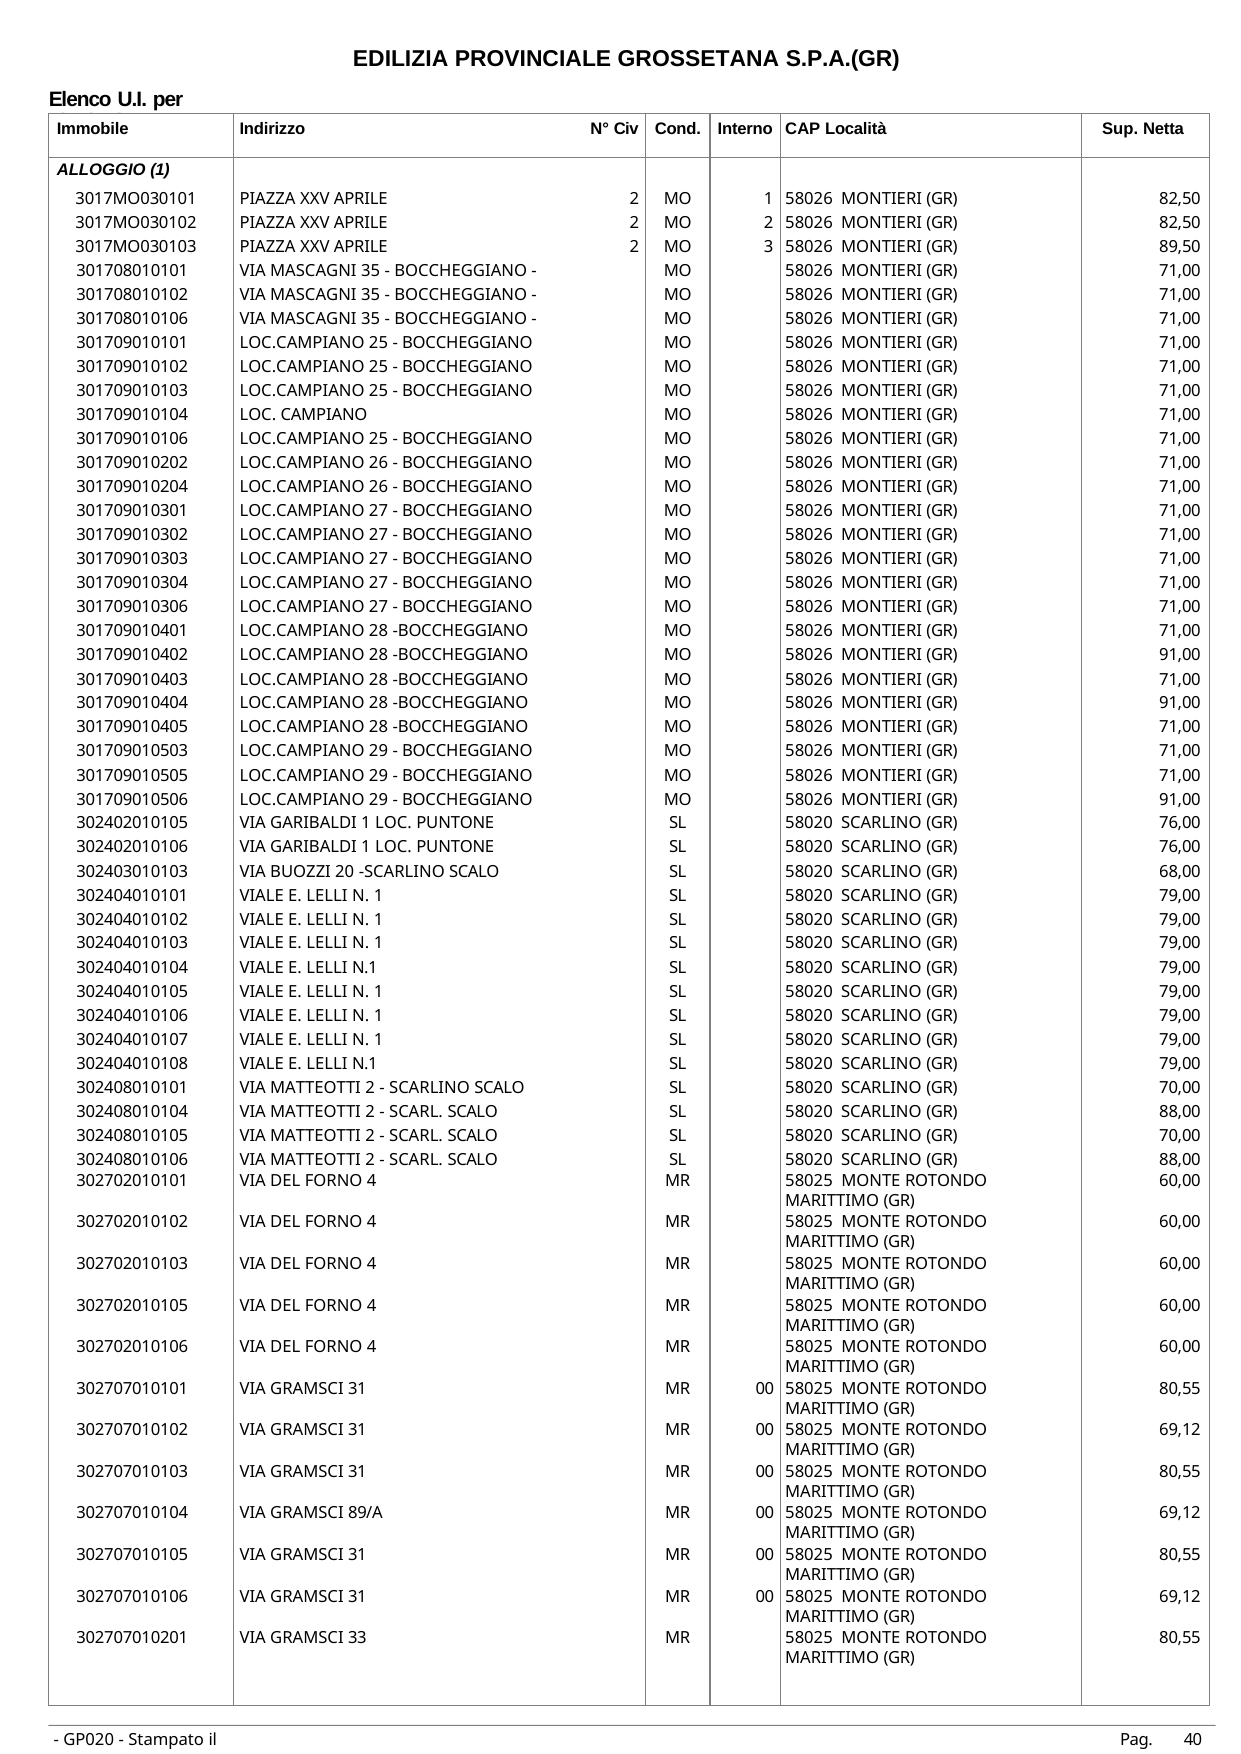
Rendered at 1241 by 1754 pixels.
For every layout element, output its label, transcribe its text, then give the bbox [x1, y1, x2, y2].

table_cell 79,00 [1082, 882, 1209, 906]
table_cell 302707010105 [49, 1546, 233, 1566]
table_cell SL [646, 1050, 709, 1074]
table_cell [568, 834, 645, 858]
table_cell [234, 1192, 568, 1213]
table_cell [568, 1317, 645, 1338]
table_cell 302404010105 [49, 978, 233, 1002]
table_cell MO [646, 786, 709, 810]
table_cell 302408010106 [49, 1146, 233, 1170]
table_cell [568, 1254, 645, 1275]
table_cell 58025 MONTE ROTONDO [781, 1338, 1081, 1358]
table_cell VIALE E. LELLI N. 1 [234, 1002, 568, 1026]
table_cell 58026 MONTIERI (GR) [781, 522, 1081, 546]
table_cell [568, 498, 645, 522]
table_cell 302707010106 [49, 1587, 233, 1608]
table_cell LOC.CAMPIANO 25 - BOCCHEGGIANO [234, 354, 568, 378]
table_cell [568, 1234, 645, 1254]
table_cell [646, 1359, 709, 1379]
table_cell 58025 MONTE ROTONDO [781, 1296, 1081, 1317]
table_cell VIA MATTEOTTI 2 - SCARL. SCALO [234, 1098, 568, 1122]
table_cell [711, 618, 780, 642]
table_cell MARITTIMO (GR) [781, 1275, 1081, 1296]
table_cell 88,00 [1082, 1098, 1209, 1122]
table_cell [568, 1421, 645, 1442]
table_cell [568, 786, 645, 810]
table_cell 301709010401 [49, 618, 233, 642]
table_cell [568, 666, 645, 690]
table_cell [568, 954, 645, 978]
table_cell [234, 158, 568, 184]
table_cell 76,00 [1082, 834, 1209, 858]
table_cell MO [646, 594, 709, 618]
table_cell 71,00 [1082, 282, 1209, 306]
table_cell [49, 1359, 233, 1379]
table_cell SL [646, 930, 709, 954]
table_cell [711, 738, 780, 762]
table_cell [646, 1275, 709, 1296]
table_cell 80,55 [1082, 1629, 1209, 1649]
table_cell 302707010104 [49, 1504, 233, 1525]
table_cell [711, 1074, 780, 1098]
table_cell [49, 1525, 233, 1546]
table_cell MARITTIMO (GR) [781, 1192, 1081, 1213]
table_cell [568, 1546, 645, 1566]
table_cell [646, 1192, 709, 1213]
table_cell MO [646, 714, 709, 738]
table_cell [49, 1275, 233, 1296]
table_cell 58025 MONTE ROTONDO [781, 1463, 1081, 1483]
table_cell VIA GRAMSCI 31 [234, 1463, 568, 1483]
table_cell [568, 738, 645, 762]
table_cell VIA MATTEOTTI 2 - SCARL. SCALO [234, 1146, 568, 1170]
table_cell [711, 258, 780, 282]
table_cell 302702010103 [49, 1254, 233, 1275]
table_cell [711, 546, 780, 570]
table_cell [49, 1566, 233, 1587]
table_cell 91,00 [1082, 786, 1209, 810]
table_cell 58025 MONTE ROTONDO [781, 1587, 1081, 1608]
table_cell [568, 930, 645, 954]
table_cell 302408010104 [49, 1098, 233, 1122]
table_cell 60,00 [1082, 1338, 1209, 1358]
table_cell [234, 1442, 568, 1462]
table_cell [568, 402, 645, 426]
table_cell MO [646, 234, 709, 258]
table_cell 301709010103 [49, 378, 233, 402]
table_cell 3017MO030101 [49, 184, 233, 210]
table_cell [711, 1050, 780, 1074]
table_cell MR [646, 1629, 709, 1649]
table_cell [568, 282, 645, 306]
table_cell 58026 MONTIERI (GR) [781, 786, 1081, 810]
table_cell [646, 1525, 709, 1546]
table_cell 302404010104 [49, 954, 233, 978]
table_cell MR [646, 1379, 709, 1400]
table_cell SL [646, 858, 709, 882]
table_cell [568, 1587, 645, 1608]
table_cell LOC.CAMPIANO 29 - BOCCHEGGIANO [234, 738, 568, 762]
table_cell 2 [568, 234, 645, 258]
table_cell 302404010108 [49, 1050, 233, 1074]
table_cell 302408010101 [49, 1074, 233, 1098]
table_cell 89,50 [1082, 234, 1209, 258]
table_cell [711, 906, 780, 930]
table_cell [568, 570, 645, 594]
table_cell SL [646, 1074, 709, 1098]
table_cell 71,00 [1082, 570, 1209, 594]
table_cell [234, 1234, 568, 1254]
table_cell LOC.CAMPIANO 29 - BOCCHEGGIANO [234, 762, 568, 786]
table_cell MO [646, 690, 709, 714]
table_cell VIA GARIBALDI 1 LOC. PUNTONE [234, 834, 568, 858]
table_cell [711, 666, 780, 690]
table_cell 71,00 [1082, 546, 1209, 570]
table_cell VIA DEL FORNO 4 [234, 1254, 568, 1275]
table_cell 58020 SCARLINO (GR) [781, 1098, 1081, 1122]
table_cell 58026 MONTIERI (GR) [781, 354, 1081, 378]
table_cell 60,00 [1082, 1213, 1209, 1234]
table_cell [711, 1338, 780, 1358]
table_header CAP Località [781, 114, 1081, 157]
table_cell 91,00 [1082, 690, 1209, 714]
table_cell LOC.CAMPIANO 27 - BOCCHEGGIANO [234, 546, 568, 570]
table_cell 2 [711, 210, 780, 234]
table_cell [568, 1483, 645, 1504]
table_cell [568, 1026, 645, 1050]
table_cell VIA GRAMSCI 31 [234, 1587, 568, 1608]
table_cell 301709010404 [49, 690, 233, 714]
table_cell 301709010303 [49, 546, 233, 570]
table_cell 00 [711, 1379, 780, 1400]
table_cell VIALE E. LELLI N.1 [234, 954, 568, 978]
table_cell [568, 594, 645, 618]
table_cell LOC.CAMPIANO 28 -BOCCHEGGIANO [234, 690, 568, 714]
table_cell [646, 1400, 709, 1421]
table_cell 58026 MONTIERI (GR) [781, 210, 1081, 234]
table_cell 71,00 [1082, 666, 1209, 690]
table_cell [711, 1170, 780, 1192]
table_cell [711, 378, 780, 402]
table_cell 302408010105 [49, 1122, 233, 1146]
table_cell 00 [711, 1587, 780, 1608]
table_cell LOC.CAMPIANO 25 - BOCCHEGGIANO [234, 330, 568, 354]
table_cell 58026 MONTIERI (GR) [781, 570, 1081, 594]
table_cell [568, 1338, 645, 1358]
table_cell MO [646, 354, 709, 378]
table_cell [568, 1170, 645, 1192]
table_cell [568, 1296, 645, 1317]
table_cell [568, 1122, 645, 1146]
table_cell VIALE E. LELLI N. 1 [234, 906, 568, 930]
table_cell [234, 1483, 568, 1504]
table_cell [568, 1566, 645, 1587]
table_cell ALLOGGIO (1) [49, 158, 233, 184]
table_cell PIAZZA XXV APRILE [234, 234, 568, 258]
table_cell [646, 1442, 709, 1462]
table_cell [711, 1002, 780, 1026]
table_cell 80,55 [1082, 1379, 1209, 1400]
table_cell [1082, 1566, 1209, 1587]
table_cell 71,00 [1082, 762, 1209, 786]
table_cell [234, 1608, 568, 1629]
table_cell [711, 1192, 780, 1213]
table_cell 58026 MONTIERI (GR) [781, 378, 1081, 402]
table_cell LOC.CAMPIANO 28 -BOCCHEGGIANO [234, 714, 568, 738]
table_cell SL [646, 882, 709, 906]
table_cell [234, 1359, 568, 1379]
table_cell [49, 1400, 233, 1421]
table_cell SL [646, 1122, 709, 1146]
table_cell 71,00 [1082, 306, 1209, 330]
table_cell 58026 MONTIERI (GR) [781, 738, 1081, 762]
table_cell 82,50 [1082, 184, 1209, 210]
table_cell VIALE E. LELLI N. 1 [234, 978, 568, 1002]
table_cell [711, 978, 780, 1002]
table_cell 58025 MONTE ROTONDO [781, 1629, 1081, 1649]
table_cell [1082, 158, 1209, 184]
table_cell MO [646, 738, 709, 762]
table_cell VIA GRAMSCI 31 [234, 1546, 568, 1566]
table_cell [646, 1234, 709, 1254]
table_cell MO [646, 666, 709, 690]
table_cell [568, 1146, 645, 1170]
table_cell [711, 522, 780, 546]
table_cell 76,00 [1082, 810, 1209, 834]
table_cell MO [646, 402, 709, 426]
table_cell [711, 786, 780, 810]
table_cell 301708010101 [49, 258, 233, 282]
table_cell MARITTIMO (GR) [781, 1442, 1081, 1462]
table_header Cond. [646, 114, 709, 157]
table_cell [49, 1317, 233, 1338]
table_cell [49, 1234, 233, 1254]
table_cell [711, 1098, 780, 1122]
table_cell [49, 1442, 233, 1462]
table_cell 58026 MONTIERI (GR) [781, 402, 1081, 426]
table_cell VIA DEL FORNO 4 [234, 1338, 568, 1358]
table_cell VIALE E. LELLI N. 1 [234, 1026, 568, 1050]
table_cell [711, 1234, 780, 1254]
table_cell [711, 1296, 780, 1317]
table_cell MO [646, 330, 709, 354]
table_cell 2 [568, 184, 645, 210]
table_cell [1082, 1192, 1209, 1213]
table_cell [568, 1359, 645, 1379]
table_cell MARITTIMO (GR) [781, 1608, 1081, 1629]
table_cell 79,00 [1082, 1026, 1209, 1050]
table_cell [711, 450, 780, 474]
table_cell MR [646, 1254, 709, 1275]
table_cell [568, 1608, 645, 1629]
table_cell 58025 MONTE ROTONDO [781, 1170, 1081, 1192]
table_cell 1 [711, 184, 780, 210]
table_cell 301709010106 [49, 426, 233, 450]
table_cell 301709010202 [49, 450, 233, 474]
table_cell [711, 714, 780, 738]
table_cell [1082, 1275, 1209, 1296]
table_cell 301709010204 [49, 474, 233, 498]
table_cell 58026 MONTIERI (GR) [781, 714, 1081, 738]
table_cell 301708010102 [49, 282, 233, 306]
table_cell [711, 1254, 780, 1275]
table_cell 58026 MONTIERI (GR) [781, 426, 1081, 450]
table_cell [568, 642, 645, 666]
table_cell [568, 306, 645, 330]
table_cell 58026 MONTIERI (GR) [781, 450, 1081, 474]
table_cell SL [646, 1002, 709, 1026]
table_cell 71,00 [1082, 714, 1209, 738]
table_cell 58020 SCARLINO (GR) [781, 906, 1081, 930]
table_cell 79,00 [1082, 1050, 1209, 1074]
table_cell [711, 1566, 780, 1587]
table_cell 58025 MONTE ROTONDO [781, 1546, 1081, 1566]
table_cell 71,00 [1082, 330, 1209, 354]
table_cell [568, 1442, 645, 1462]
table_cell MO [646, 210, 709, 234]
table_cell VIA BUOZZI 20 -SCARLINO SCALO [234, 858, 568, 882]
table_cell 302404010107 [49, 1026, 233, 1050]
table_cell [568, 1379, 645, 1400]
table_cell 58026 MONTIERI (GR) [781, 618, 1081, 642]
table_cell 301709010405 [49, 714, 233, 738]
table_cell [711, 282, 780, 306]
table_cell MO [646, 450, 709, 474]
table_cell [711, 1483, 780, 1504]
table_cell [568, 1074, 645, 1098]
table_cell 79,00 [1082, 978, 1209, 1002]
table_cell MO [646, 498, 709, 522]
table_cell [568, 1192, 645, 1213]
table_cell 58026 MONTIERI (GR) [781, 474, 1081, 498]
table_cell [568, 1400, 645, 1421]
table_cell 302702010102 [49, 1213, 233, 1234]
table_cell VIA DEL FORNO 4 [234, 1170, 568, 1192]
table_cell 69,12 [1082, 1587, 1209, 1608]
table_cell [568, 1650, 645, 1704]
table_cell LOC.CAMPIANO 27 - BOCCHEGGIANO [234, 570, 568, 594]
table_cell MO [646, 546, 709, 570]
table_cell 301709010506 [49, 786, 233, 810]
table_cell [711, 642, 780, 666]
table_cell [711, 354, 780, 378]
table_cell MARITTIMO (GR) [781, 1483, 1081, 1504]
table_cell [711, 882, 780, 906]
table_cell 301709010101 [49, 330, 233, 354]
table_cell 302404010103 [49, 930, 233, 954]
table_cell 58025 MONTE ROTONDO [781, 1504, 1081, 1525]
table_cell SL [646, 906, 709, 930]
table_cell 302707010102 [49, 1421, 233, 1442]
table_cell [568, 1213, 645, 1234]
table_cell LOC.CAMPIANO 25 - BOCCHEGGIANO [234, 378, 568, 402]
table_cell [568, 762, 645, 786]
table_cell 71,00 [1082, 498, 1209, 522]
table_cell LOC.CAMPIANO 26 - BOCCHEGGIANO [234, 474, 568, 498]
table_cell 71,00 [1082, 618, 1209, 642]
table_cell 301709010402 [49, 642, 233, 666]
table_header Interno [711, 114, 780, 157]
table_cell [711, 498, 780, 522]
table_cell [568, 1275, 645, 1296]
table_cell [711, 570, 780, 594]
table_cell [711, 1608, 780, 1629]
table_cell [568, 426, 645, 450]
table_cell 71,00 [1082, 738, 1209, 762]
table_cell MO [646, 618, 709, 642]
table_cell VIA DEL FORNO 4 [234, 1296, 568, 1317]
table_cell [711, 1275, 780, 1296]
table_cell 79,00 [1082, 1002, 1209, 1026]
table_cell [568, 978, 645, 1002]
table_cell 60,00 [1082, 1296, 1209, 1317]
table_cell SL [646, 954, 709, 978]
table_cell 71,00 [1082, 450, 1209, 474]
table_cell 71,00 [1082, 474, 1209, 498]
table_cell [568, 1002, 645, 1026]
table_cell MARITTIMO (GR) [781, 1566, 1081, 1587]
table_cell [234, 1650, 568, 1704]
table_cell [568, 1504, 645, 1525]
table_cell 302702010101 [49, 1170, 233, 1192]
table_cell [711, 1026, 780, 1050]
table_cell 69,12 [1082, 1421, 1209, 1442]
table_cell 60,00 [1082, 1170, 1209, 1192]
table_cell 58026 MONTIERI (GR) [781, 546, 1081, 570]
table_cell [568, 1098, 645, 1122]
table_cell 70,00 [1082, 1074, 1209, 1098]
table_cell 82,50 [1082, 210, 1209, 234]
table_cell [711, 402, 780, 426]
table_cell 58026 MONTIERI (GR) [781, 282, 1081, 306]
table_cell [568, 522, 645, 546]
table_cell SL [646, 810, 709, 834]
table_cell MARITTIMO (GR) [781, 1234, 1081, 1254]
table_cell 71,00 [1082, 426, 1209, 450]
table_cell MO [646, 306, 709, 330]
table_cell [568, 906, 645, 930]
table_cell MR [646, 1504, 709, 1525]
table_cell 71,00 [1082, 378, 1209, 402]
table_cell VIA MATTEOTTI 2 - SCARLINO SCALO [234, 1074, 568, 1098]
table_cell 58026 MONTIERI (GR) [781, 330, 1081, 354]
table_cell [711, 158, 780, 184]
table_cell 302702010106 [49, 1338, 233, 1358]
table_cell MO [646, 570, 709, 594]
table_cell [646, 1608, 709, 1629]
table_cell 58025 MONTE ROTONDO [781, 1379, 1081, 1400]
table_cell [1082, 1442, 1209, 1462]
table_cell 302403010103 [49, 858, 233, 882]
table_cell 301709010306 [49, 594, 233, 618]
table_cell MARITTIMO (GR) [781, 1400, 1081, 1421]
table_cell VIA DEL FORNO 4 [234, 1213, 568, 1234]
table_cell 2 [568, 210, 645, 234]
table_cell [781, 158, 1081, 184]
table_cell MO [646, 426, 709, 450]
table_cell [568, 158, 645, 184]
table_cell [711, 1629, 780, 1649]
table_cell LOC.CAMPIANO 28 -BOCCHEGGIANO [234, 642, 568, 666]
table_cell MARITTIMO (GR) [781, 1317, 1081, 1338]
table_cell PIAZZA XXV APRILE [234, 210, 568, 234]
table_cell 60,00 [1082, 1254, 1209, 1275]
table_cell 71,00 [1082, 402, 1209, 426]
table_cell [1082, 1400, 1209, 1421]
table_cell 58020 SCARLINO (GR) [781, 858, 1081, 882]
table_cell 301709010505 [49, 762, 233, 786]
table_cell [711, 1525, 780, 1546]
table_cell 302404010106 [49, 1002, 233, 1026]
table_cell 70,00 [1082, 1122, 1209, 1146]
table_cell [711, 594, 780, 618]
table_cell 68,00 [1082, 858, 1209, 882]
table_cell 88,00 [1082, 1146, 1209, 1170]
table_cell [711, 1317, 780, 1338]
table_cell MO [646, 378, 709, 402]
table_cell [568, 690, 645, 714]
table_cell VIA GRAMSCI 31 [234, 1421, 568, 1442]
table_cell MO [646, 522, 709, 546]
table_cell [711, 690, 780, 714]
table_cell VIALE E. LELLI N. 1 [234, 930, 568, 954]
table_cell 301709010302 [49, 522, 233, 546]
table_cell [711, 1146, 780, 1170]
table_cell [711, 1213, 780, 1234]
table_header Sup. Netta [1082, 114, 1209, 157]
table_cell LOC.CAMPIANO 27 - BOCCHEGGIANO [234, 498, 568, 522]
table_cell 58020 SCARLINO (GR) [781, 978, 1081, 1002]
table_cell [234, 1525, 568, 1546]
table_header Indirizzo [234, 114, 568, 157]
table_cell SL [646, 1098, 709, 1122]
table_header Immobile [49, 114, 233, 157]
table_cell [568, 858, 645, 882]
table_cell 302702010105 [49, 1296, 233, 1317]
table_cell MARITTIMO (GR) [781, 1525, 1081, 1546]
table_cell [711, 306, 780, 330]
table_cell 58025 MONTE ROTONDO [781, 1254, 1081, 1275]
table_cell LOC.CAMPIANO 29 - BOCCHEGGIANO [234, 786, 568, 810]
table_cell [1082, 1359, 1209, 1379]
table_cell [711, 330, 780, 354]
table_cell MR [646, 1338, 709, 1358]
table_cell [568, 378, 645, 402]
table_cell MO [646, 184, 709, 210]
table_cell [711, 762, 780, 786]
table_cell MARITTIMO (GR) [781, 1650, 1081, 1704]
table_cell [568, 714, 645, 738]
table_cell 301709010104 [49, 402, 233, 426]
table_cell 58026 MONTIERI (GR) [781, 184, 1081, 210]
table_cell [234, 1317, 568, 1338]
table_cell [49, 1608, 233, 1629]
table_cell 3 [711, 234, 780, 258]
table_cell [646, 1483, 709, 1504]
table_cell [568, 450, 645, 474]
table_cell VIA GRAMSCI 89/A [234, 1504, 568, 1525]
table_cell MR [646, 1170, 709, 1192]
table_cell 301709010301 [49, 498, 233, 522]
table_cell [711, 426, 780, 450]
table_cell LOC.CAMPIANO 27 - BOCCHEGGIANO [234, 522, 568, 546]
table_cell [646, 158, 709, 184]
table_cell [568, 474, 645, 498]
table_cell [568, 258, 645, 282]
table_cell 58026 MONTIERI (GR) [781, 642, 1081, 666]
table_cell 00 [711, 1421, 780, 1442]
table_cell MR [646, 1463, 709, 1483]
table_cell [568, 810, 645, 834]
table_cell VIA GRAMSCI 31 [234, 1379, 568, 1400]
table_cell 3017MO030103 [49, 234, 233, 258]
table_cell MO [646, 762, 709, 786]
table_cell 58026 MONTIERI (GR) [781, 762, 1081, 786]
table_cell [568, 1525, 645, 1546]
table_cell [1082, 1317, 1209, 1338]
table_cell [711, 834, 780, 858]
table_cell [568, 1050, 645, 1074]
table_cell 58020 SCARLINO (GR) [781, 1122, 1081, 1146]
table_cell [234, 1400, 568, 1421]
table_cell [711, 1400, 780, 1421]
table_cell 58026 MONTIERI (GR) [781, 234, 1081, 258]
table_cell LOC. CAMPIANO [234, 402, 568, 426]
table_cell [568, 882, 645, 906]
table_cell [1082, 1483, 1209, 1504]
table_cell [711, 1359, 780, 1379]
table_cell [1082, 1234, 1209, 1254]
table_cell 58020 SCARLINO (GR) [781, 1146, 1081, 1170]
table_cell 58026 MONTIERI (GR) [781, 258, 1081, 282]
table_cell [568, 354, 645, 378]
table_cell MO [646, 258, 709, 282]
table_cell SL [646, 834, 709, 858]
table_cell [234, 1275, 568, 1296]
table_cell 302402010105 [49, 810, 233, 834]
table_cell VIALE E. LELLI N.1 [234, 1050, 568, 1074]
table_cell 301709010102 [49, 354, 233, 378]
table_cell MR [646, 1546, 709, 1566]
table_cell VIA MASCAGNI 35 - BOCCHEGGIANO - [234, 258, 568, 282]
table_cell 58020 SCARLINO (GR) [781, 834, 1081, 858]
table_cell [568, 618, 645, 642]
table_cell 00 [711, 1504, 780, 1525]
table_cell 302707010201 [49, 1629, 233, 1649]
table_cell 58026 MONTIERI (GR) [781, 690, 1081, 714]
table_cell 00 [711, 1463, 780, 1483]
table_cell LOC.CAMPIANO 28 -BOCCHEGGIANO [234, 618, 568, 642]
table_cell [568, 546, 645, 570]
table_cell SL [646, 1146, 709, 1170]
table_cell [711, 1442, 780, 1462]
table_cell VIA GRAMSCI 33 [234, 1629, 568, 1649]
table_cell 58020 SCARLINO (GR) [781, 954, 1081, 978]
table_cell 58020 SCARLINO (GR) [781, 1050, 1081, 1074]
table_cell 302402010106 [49, 834, 233, 858]
table_cell MO [646, 474, 709, 498]
table_cell [49, 1483, 233, 1504]
table_cell [1082, 1525, 1209, 1546]
table_cell 58020 SCARLINO (GR) [781, 930, 1081, 954]
table_cell 302404010102 [49, 906, 233, 930]
table_cell LOC.CAMPIANO 26 - BOCCHEGGIANO [234, 450, 568, 474]
table_cell 91,00 [1082, 642, 1209, 666]
table_cell [646, 1650, 709, 1704]
table_cell VIA MASCAGNI 35 - BOCCHEGGIANO - [234, 282, 568, 306]
table_cell SL [646, 978, 709, 1002]
table_cell [646, 1317, 709, 1338]
table_cell 80,55 [1082, 1463, 1209, 1483]
table_cell 58020 SCARLINO (GR) [781, 1074, 1081, 1098]
table_cell [568, 1463, 645, 1483]
table_cell VIA GARIBALDI 1 LOC. PUNTONE [234, 810, 568, 834]
table_cell [711, 954, 780, 978]
table_cell VIA MATTEOTTI 2 - SCARL. SCALO [234, 1122, 568, 1146]
table_cell 71,00 [1082, 594, 1209, 618]
table_cell 58025 MONTE ROTONDO [781, 1421, 1081, 1442]
table_cell VIALE E. LELLI N. 1 [234, 882, 568, 906]
table_cell SL [646, 1026, 709, 1050]
table_cell [711, 810, 780, 834]
table_cell LOC.CAMPIANO 27 - BOCCHEGGIANO [234, 594, 568, 618]
table_cell [49, 1192, 233, 1213]
table_cell [568, 1629, 645, 1649]
table_cell 71,00 [1082, 258, 1209, 282]
table_cell 3017MO030102 [49, 210, 233, 234]
table_cell 71,00 [1082, 354, 1209, 378]
table_cell 00 [711, 1546, 780, 1566]
table_cell 301708010106 [49, 306, 233, 330]
table_cell [711, 858, 780, 882]
table_cell [1082, 1650, 1209, 1704]
table_cell [711, 1122, 780, 1146]
table_cell [711, 474, 780, 498]
table_cell 58025 MONTE ROTONDO [781, 1213, 1081, 1234]
table_cell [711, 1650, 780, 1704]
table_cell MO [646, 282, 709, 306]
table_cell LOC.CAMPIANO 28 -BOCCHEGGIANO [234, 666, 568, 690]
table_cell [1082, 1608, 1209, 1629]
table_cell 79,00 [1082, 906, 1209, 930]
table_cell 302707010103 [49, 1463, 233, 1483]
table_cell VIA MASCAGNI 35 - BOCCHEGGIANO - [234, 306, 568, 330]
table_cell PIAZZA XXV APRILE [234, 184, 568, 210]
table_cell 301709010503 [49, 738, 233, 762]
table_cell 58020 SCARLINO (GR) [781, 882, 1081, 906]
table_cell 58026 MONTIERI (GR) [781, 306, 1081, 330]
table_cell MR [646, 1421, 709, 1442]
table_cell 58026 MONTIERI (GR) [781, 594, 1081, 618]
table_cell 58026 MONTIERI (GR) [781, 666, 1081, 690]
table_cell 69,12 [1082, 1504, 1209, 1525]
table_cell [646, 1566, 709, 1587]
table_cell MO [646, 642, 709, 666]
table_cell 58026 MONTIERI (GR) [781, 498, 1081, 522]
table_cell 302404010101 [49, 882, 233, 906]
table_cell 79,00 [1082, 930, 1209, 954]
table_cell 58020 SCARLINO (GR) [781, 810, 1081, 834]
table_cell 58020 SCARLINO (GR) [781, 1002, 1081, 1026]
table_cell MARITTIMO (GR) [781, 1359, 1081, 1379]
table_cell [49, 1650, 233, 1704]
table_cell 301709010304 [49, 570, 233, 594]
table_cell [568, 330, 645, 354]
table_cell 71,00 [1082, 522, 1209, 546]
table_cell 302707010101 [49, 1379, 233, 1400]
table_cell 79,00 [1082, 954, 1209, 978]
table_cell 80,55 [1082, 1546, 1209, 1566]
table_header N° Civ [568, 114, 645, 157]
table_cell MR [646, 1587, 709, 1608]
table_cell MR [646, 1296, 709, 1317]
table_cell [711, 930, 780, 954]
table_cell 301709010403 [49, 666, 233, 690]
table_cell LOC.CAMPIANO 25 - BOCCHEGGIANO [234, 426, 568, 450]
table_cell MR [646, 1213, 709, 1234]
table_cell 58020 SCARLINO (GR) [781, 1026, 1081, 1050]
table_cell [234, 1566, 568, 1587]
